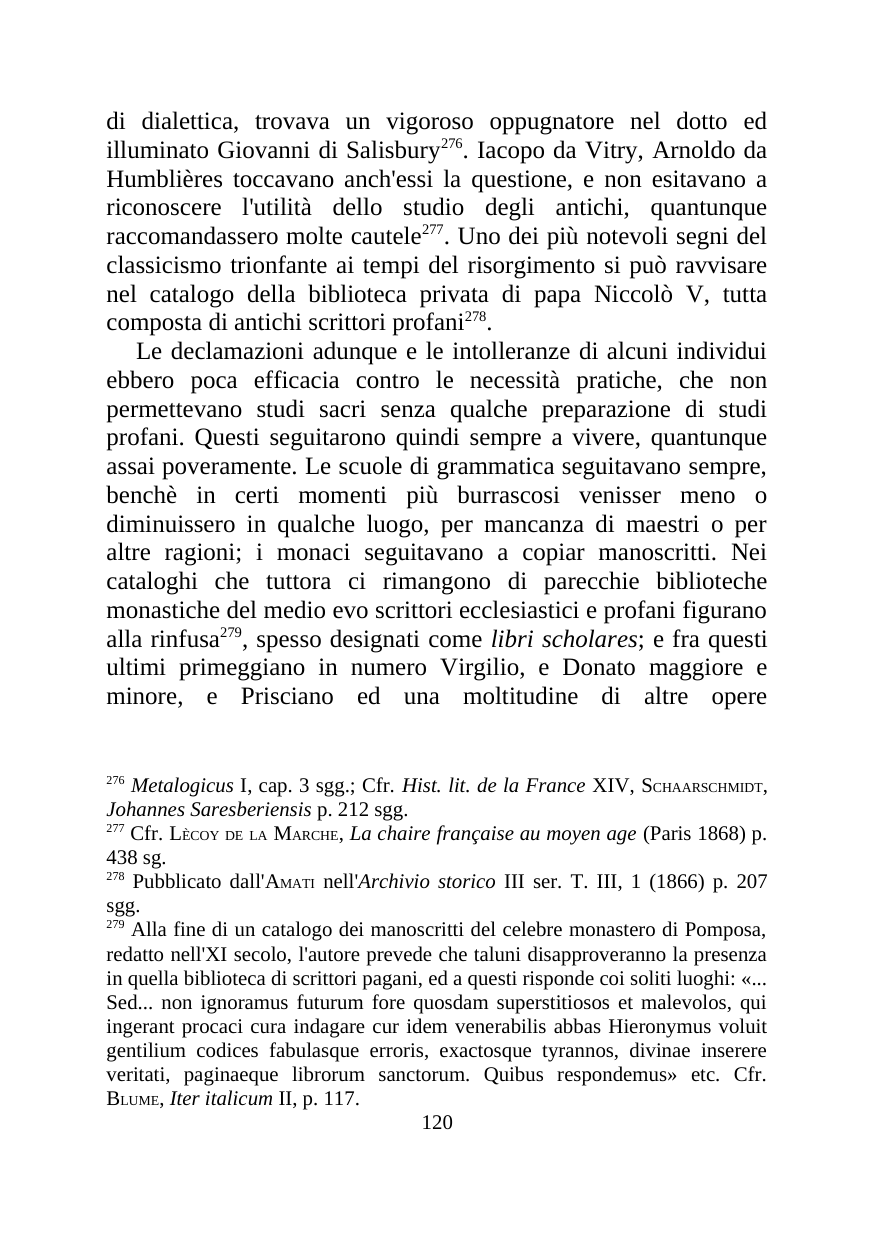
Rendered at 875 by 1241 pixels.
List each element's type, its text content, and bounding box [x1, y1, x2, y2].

text di dialettica, trovava un vigoroso oppugnatore nel dotto ed illuminato Giovanni di Salisbury. Iacopo da Vitry, Arnoldo da Humblières toccavano anch'essi la questione, e non esitavano a riconoscere l'utilità dello studio degli antichi, quantunque raccomandassero molte cautele. Uno dei più notevoli segni del classicismo trionfante ai tempi del risorgimento si può ravvisare nel catalogo della biblioteca privata di papa Niccolò V, tutta composta di antichi scrittori profani. [106, 106, 768, 336]
text Cfr. Lècoy de la Marche, La chaire française au moyen age (Paris 1868) p. 438 sg. [106, 821, 768, 869]
text Le declamazioni adunque e le intolleranze di alcuni individui ebbero poca efficacia contro le necessità pratiche, che non permettevano studi sacri senza qualche preparazione di studi profani. Questi seguitarono quindi sempre a vivere, quantunque assai poveramente. Le scuole di grammatica seguitavano sempre, benchè in certi momenti più burrascosi venisser meno o diminuissero in qualche luogo, per mancanza di maestri o per altre ragioni; i monaci seguitavano a copiar manoscritti. Nei cataloghi che tuttora ci rimangono di parecchie biblioteche monastiche del medio evo scrittori ecclesiastici e profani figurano alla rinfusa, spesso designati come libri scholares; e fra questi ultimi primeggiano in numero Virgilio, e Donato maggiore e minore, e Prisciano ed una moltitudine di altre opere [106, 336, 768, 710]
text Pubblicato dall'Amati nell'Archivio storico III ser. T. III, 1 (1866) p. 207 sgg. [106, 869, 768, 917]
text Alla fine di un catalogo dei manoscritti del celebre monastero di Pomposa, redatto nell'XI secolo, l'autore prevede che taluni disapproveranno la presenza in quella biblioteca di scrittori pagani, ed a questi risponde coi soliti luoghi: «... Sed... non ignoramus futurum fore quosdam superstitiosos et malevolos, qui ingerant procaci cura indagare cur idem venerabilis abbas Hieronymus voluit gentilium codices fabulasque erroris, exactosque tyrannos, divinae inserere veritati, paginaeque librorum sanctorum. Quibus respondemus» etc. Cfr. Blume, Iter italicum II, p. 117. [106, 917, 768, 1110]
text Metalogicus I, cap. 3 sgg.; Cfr. Hist. lit. de la France XIV, Schaarschmidt, Johannes Saresberiensis p. 212 sgg. [106, 773, 768, 821]
